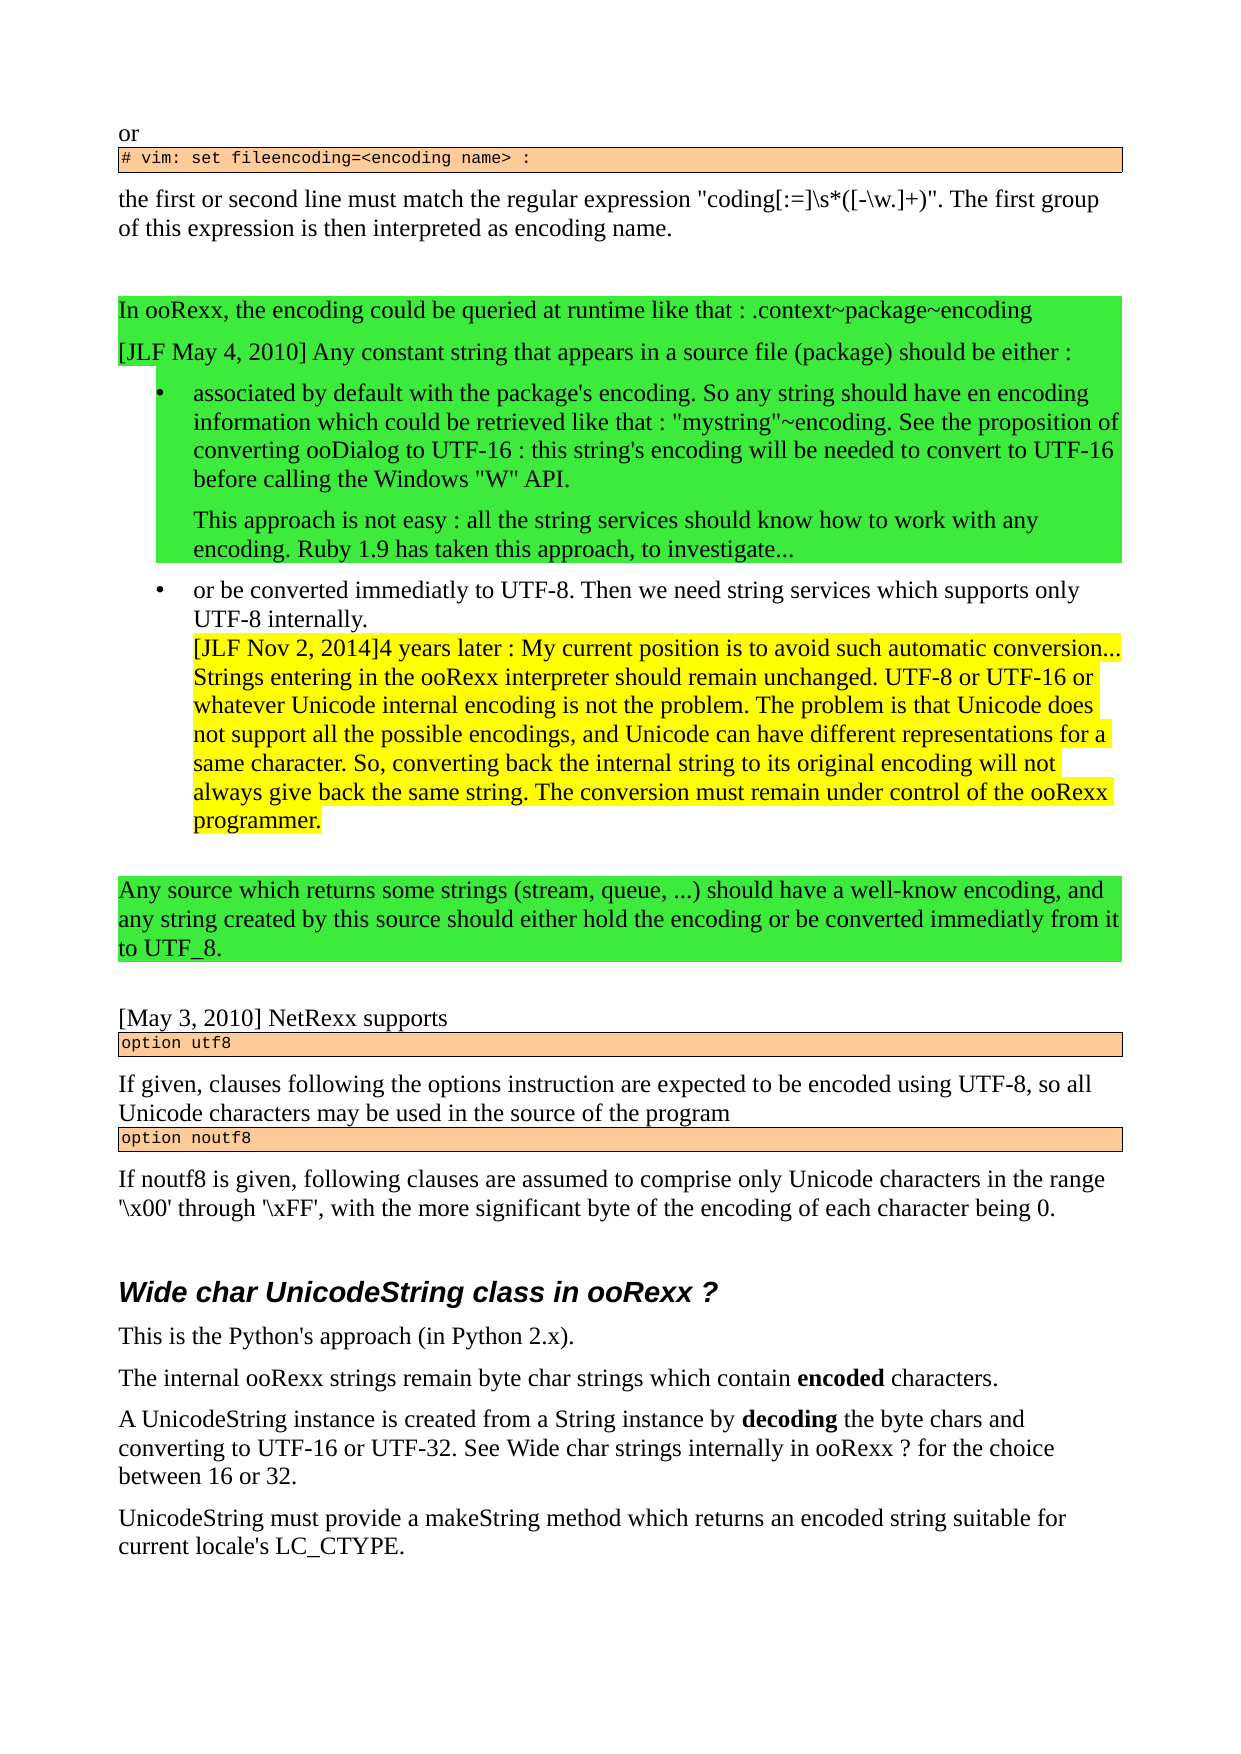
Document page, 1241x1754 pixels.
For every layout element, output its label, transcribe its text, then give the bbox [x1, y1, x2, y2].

text If given, clauses following the options instruction are expected to be encoded using UTF-8, so all Unicode characters may be used in the source of the program [118, 1069, 1122, 1127]
text or [118, 118, 1122, 147]
text A UnicodeString instance is created from a String instance by decoding the byte chars and converting to UTF-16 or UTF-32. See Wide char strings internally in ooRexx ? for the choice between 16 or 32. [118, 1404, 1122, 1490]
text In ooRexx, the encoding could be queried at runtime like that : .context~package~encoding [118, 296, 1122, 324]
text [May 3, 2010] NetRexx supports [118, 1003, 1122, 1032]
text # vim: set fileencoding=<encoding name> : [119, 148, 1122, 172]
list associated by default with the package's encoding. So any string should have en encoding information which could be retrieved like that : "mystring"~encoding. See the proposition of converting ooDialog to UTF-16 : this string's encoding will be needed to convert to UTF-16 before calling the Windows "W" API. [156, 378, 1122, 493]
text This is the Python's approach (in Python 2.x). [118, 1321, 1122, 1350]
text If noutf8 is given, following clauses are assumed to comprise only Unicode characters in the range '\x00' through '\xFF', with the more significant byte of the encoding of each character being 0. [118, 1164, 1122, 1222]
list This approach is not easy : all the string services should know how to work with any encoding. Ruby 1.9 has taken this approach, to investigate... [156, 506, 1122, 563]
text The internal ooRexx strings remain byte char strings which contain encoded characters. [118, 1363, 1122, 1391]
text UnicodeString must provide a makeString method which returns an encoded string suitable for current locale's LC_CTYPE. [118, 1503, 1122, 1560]
subtitle Wide char UnicodeString class in ooRexx ? [118, 1275, 1122, 1309]
text option utf8 [119, 1033, 1122, 1056]
text Any source which returns some strings (stream, queue, ...) should have a well-know encoding, and any string created by this source should either hold the encoding or be converted immediatly from it to UTF_8. [118, 876, 1122, 962]
text the first or second line must match the regular expression "coding[:=]\s*([-\w.]+)". The first group of this expression is then interpreted as encoding name. [118, 184, 1122, 242]
text option noutf8 [119, 1128, 1122, 1151]
text [JLF May 4, 2010] Any constant string that appears in a source file (package) should be either : [118, 337, 1122, 366]
list or be converted immediatly to UTF-8. Then we need string services which supports only UTF-8 internally. [JLF Nov 2, 2014]4 years later : My current position is to avoid such automatic conversion... Strings entering in the ooRexx interpreter should remain unchanged. UTF-8 or UTF-16 or whatever Unicode internal encoding is not the problem. The problem is that Unicode does not support all the possible encodings, and Unicode can have different representations for a same character. So, converting back the internal string to its original encoding will not always give back the same string. The conversion must remain under control of the ooRexx programmer. [156, 576, 1122, 834]
